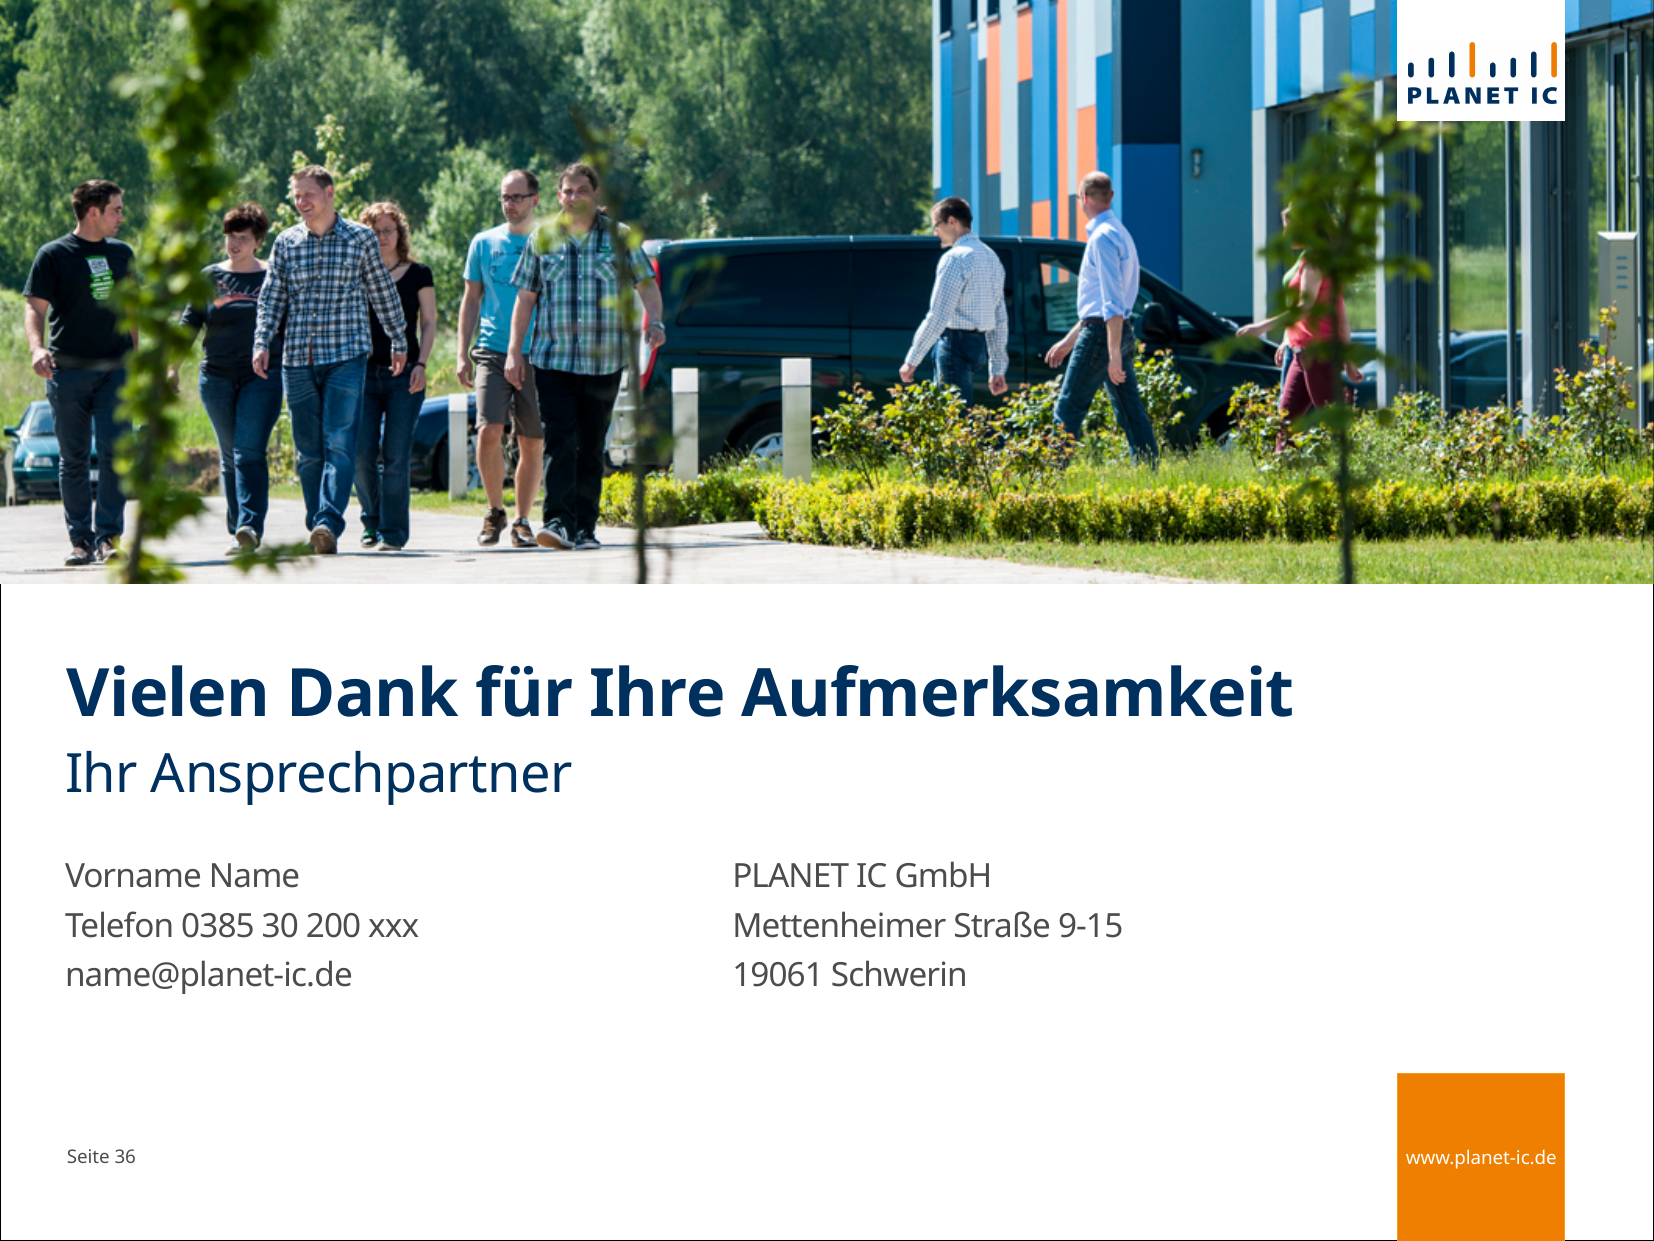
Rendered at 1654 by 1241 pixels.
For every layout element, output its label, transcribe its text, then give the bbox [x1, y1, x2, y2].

text_box PLANET IC GmbH Mettenheimer Straße 9-15 19061 Schwerin [732, 848, 1339, 1034]
text_box Vorname Name Telefon 0385 30 200 xxx name@planet-ic.de [64, 848, 671, 1034]
picture [0, 0, 1654, 584]
picture [1408, 42, 1557, 104]
